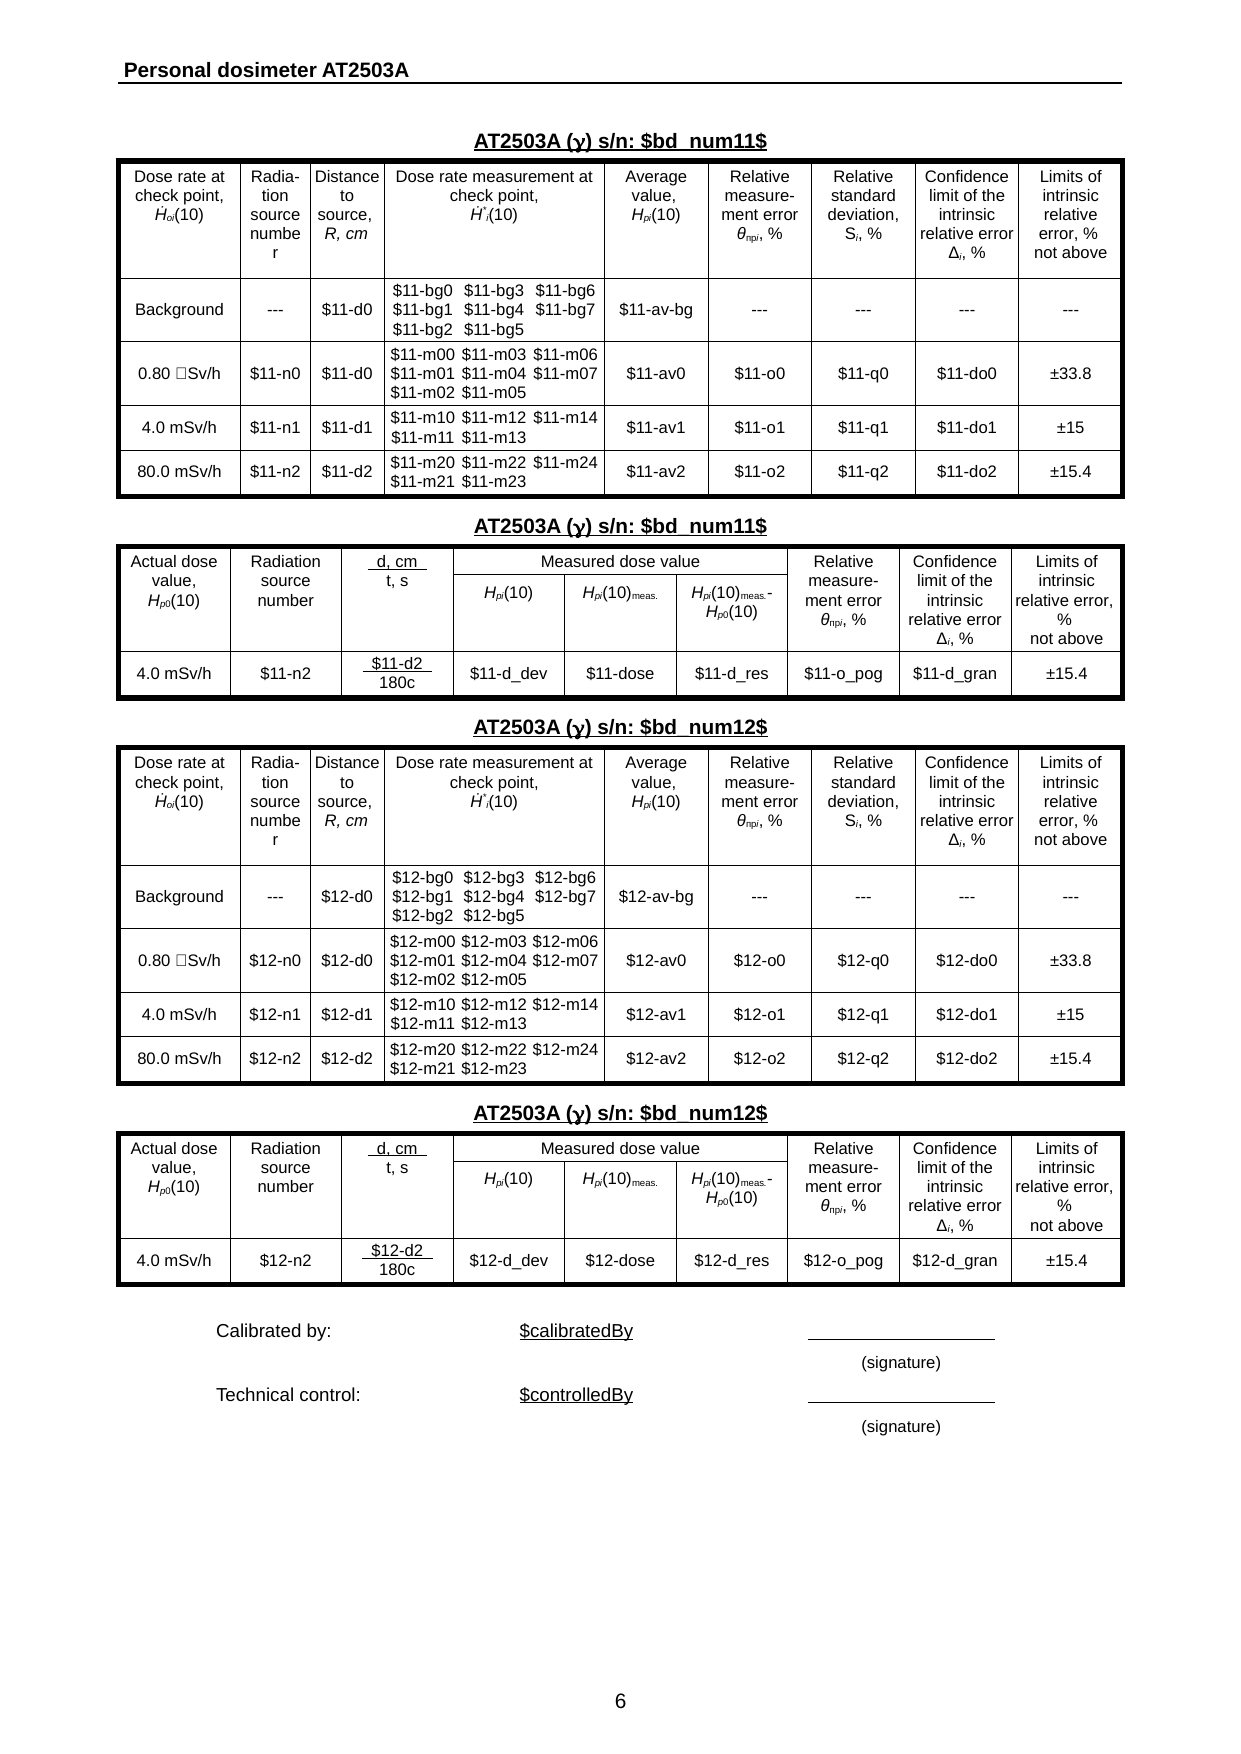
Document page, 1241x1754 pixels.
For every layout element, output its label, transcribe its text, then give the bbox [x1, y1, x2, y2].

table_cell $11-n2 [231, 652, 341, 695]
table_cell $11-av1 [605, 406, 708, 449]
table_cell Measured dose value [454, 549, 787, 574]
table_cell Hpi(10)meas. [565, 575, 676, 651]
table_cell ±33.8 [1019, 929, 1120, 992]
table_header AT2503A () s/n: $bd_num11$ [118, 114, 1122, 158]
table_cell Confidence limit of the intrinsic relative error Δi, % [900, 1136, 1011, 1238]
table_cell 80.0 mSv/h [121, 451, 240, 494]
table_cell $12-do1 [916, 993, 1018, 1036]
table_cell $11-av-bg [605, 279, 708, 341]
table_cell ±15.4 [1019, 1037, 1120, 1081]
table_cell $11-d2 [311, 451, 384, 494]
table_cell $12-q1 [812, 993, 915, 1036]
table_cell $11-q0 [812, 342, 915, 405]
table_cell d, cm t, s [342, 549, 453, 651]
table_cell $12-d1 [311, 993, 384, 1036]
table_header Calibrated by: [210, 1314, 514, 1347]
table_cell 4.0 mSv/h [121, 652, 230, 695]
table_cell $11-q1 [812, 406, 915, 449]
table_cell --- [916, 866, 1018, 928]
table_cell --- [709, 866, 811, 928]
table_cell Dose rate measurement at check point, Ḣ*i(10) [385, 750, 604, 864]
table_cell Actual dose value, Hp0(10) [121, 1136, 230, 1238]
table_cell ±15.4 [1012, 1239, 1120, 1282]
table_cell Hpi(10) [454, 1162, 564, 1238]
table_cell Hpi(10)meas.-Hp0(10) [677, 1162, 787, 1238]
table_cell d, cm t, s [342, 1136, 453, 1238]
table_cell $11-do2 [916, 451, 1018, 494]
table_cell $11-o1 [709, 406, 811, 449]
table_cell $11-n1 [241, 406, 310, 449]
table_cell $12-do0 [916, 929, 1018, 992]
table_cell Hpi(10) [454, 575, 564, 651]
table_cell $11-d_res [677, 652, 787, 695]
table_cell --- [916, 279, 1018, 341]
table_cell Confidence limit of the intrinsic relative error Δi, % [900, 549, 1011, 651]
table_cell [514, 1347, 771, 1378]
table_cell $12-av-bg [605, 866, 708, 928]
table_cell $12-m00 $12-m01 $12-m02 $12-m03 $12-m04 $12-m05 $12-m06 $12-m07 [385, 929, 604, 992]
table_cell $12-av2 [605, 1037, 708, 1081]
table_cell (signature) [771, 1347, 1031, 1378]
table_cell $11-dose [565, 652, 676, 695]
table_cell ±15 [1019, 993, 1120, 1036]
table_cell $12-av1 [605, 993, 708, 1036]
table_cell Distance to source, R, сm [311, 750, 384, 864]
table_cell Relative measure-ment error θпрi, % [709, 750, 811, 864]
table_cell $11-n2 [241, 451, 310, 494]
table_cell 4.0 mSv/h [121, 406, 240, 449]
table_cell Hpi(10)meas.-Hp0(10) [677, 575, 787, 651]
table_cell $11-m00 $11-m01 $11-m02 $11-m03 $11-m04 $11-m05 $11-m06 $11-m07 [385, 342, 604, 405]
table_cell Radiation source number [231, 549, 341, 651]
table_cell 0.80 Sv/h [121, 929, 240, 992]
table_cell $11-o2 [709, 451, 811, 494]
table_cell $11-m10 $11-m11 $11-m12 $11-m13 $11-m14 [385, 406, 604, 449]
table_cell 0.80 Sv/h [121, 342, 240, 405]
table_cell Dose rate measurement at check point, Ḣ*i(10) [385, 164, 604, 278]
table_cell ±15.4 [1019, 451, 1120, 494]
table_cell $12-dose [565, 1239, 676, 1282]
table_cell Limits of intrinsic relative error, % not above [1019, 750, 1120, 864]
table_cell ±15 [1019, 406, 1120, 449]
table_cell Confidence limit of the intrinsic relative error Δi, % [916, 750, 1018, 864]
table_cell $11-bg0 $11-bg1 $11-bg2 $11-bg3 $11-bg4 $11-bg5 $11-bg6 $11-bg7 [385, 279, 604, 341]
table_cell [514, 1411, 771, 1441]
table_cell [210, 1347, 514, 1378]
table_cell Average value, Hpi(10) [605, 164, 708, 278]
table_cell Limits of intrinsic relative error, % not above [1019, 164, 1120, 278]
table_cell --- [812, 279, 915, 341]
table_cell $11-av0 [605, 342, 708, 405]
table_cell [771, 1378, 1031, 1411]
table_cell Technical control: [210, 1378, 514, 1411]
table_cell Relative measure-ment error θпрi, % [788, 1136, 899, 1238]
table_cell $12-o1 [709, 993, 811, 1036]
table_header AT2503A () s/n: $bd_num12$ [118, 701, 1122, 745]
table_cell $12-d_res [677, 1239, 787, 1282]
table_cell $11-d1 [311, 406, 384, 449]
table_cell Background [121, 279, 240, 341]
table_cell 4.0 mSv/h [121, 993, 240, 1036]
table_cell $12-av0 [605, 929, 708, 992]
table_cell $12-n2 [231, 1239, 341, 1282]
table_cell $11-o_pog [788, 652, 899, 695]
table_cell $11-o0 [709, 342, 811, 405]
table_cell $12-q0 [812, 929, 915, 992]
table_cell $12-n2 [241, 1037, 310, 1081]
table_cell $12-m20 $12-m21 $12-m22 $12-m23 $12-m24 [385, 1037, 604, 1081]
table_cell --- [1019, 279, 1120, 341]
table_cell $11-av2 [605, 451, 708, 494]
table_cell $12-o2 [709, 1037, 811, 1081]
table_cell Distance to source, R, сm [311, 164, 384, 278]
table_cell Dose rate at check point, Ḣoi(10) [121, 750, 240, 864]
table_cell Relative measure-ment error θпрi, % [709, 164, 811, 278]
table_cell ±15.4 [1012, 652, 1120, 695]
table_cell $11-d_dev [454, 652, 564, 695]
table_cell --- [812, 866, 915, 928]
table_cell 4.0 mSv/h [121, 1239, 230, 1282]
table_cell $12-d_dev [454, 1239, 564, 1282]
table_cell $12-q2 [812, 1037, 915, 1081]
table_cell Limits of intrinsic relative error, % not above [1012, 1136, 1120, 1238]
table_cell Radia-tion source number [241, 164, 310, 278]
table_cell Relative standard deviation, Si, % [812, 164, 915, 278]
table_cell $12-o_pog [788, 1239, 899, 1282]
table_cell Dose rate at check point, Ḣoi(10) [121, 164, 240, 278]
table_cell $11-n0 [241, 342, 310, 405]
table_cell Relative standard deviation, Si, % [812, 750, 915, 864]
table_cell [210, 1411, 514, 1441]
table_cell $12-n0 [241, 929, 310, 992]
table_cell $12-bg0 $12-bg1 $12-bg2 $12-bg3 $12-bg4 $12-bg5 $12-bg6 $12-bg7 [385, 866, 604, 928]
table_header [771, 1314, 1031, 1347]
table_cell Radiation source number [231, 1136, 341, 1238]
table_cell --- [241, 279, 310, 341]
table_cell $controlledBy [514, 1378, 771, 1411]
table_cell $12-d2 [311, 1037, 384, 1081]
table_cell 80.0 mSv/h [121, 1037, 240, 1081]
table_cell $11-d0 [311, 279, 384, 341]
table_cell $11-q2 [812, 451, 915, 494]
table_cell $12-d0 [311, 929, 384, 992]
table_cell $11-m20 $11-m21 $11-m22 $11-m23 $11-m24 [385, 451, 604, 494]
table_cell Actual dose value, Hp0(10) [121, 549, 230, 651]
table_cell Radia-tion source number [241, 750, 310, 864]
table_cell --- [241, 866, 310, 928]
table_cell $12-d2 180c [342, 1239, 453, 1282]
table_cell Background [121, 866, 240, 928]
table_cell ±33.8 [1019, 342, 1120, 405]
table_cell $12-d_gran [900, 1239, 1011, 1282]
table_cell Hpi(10)meas. [565, 1162, 676, 1238]
table_cell --- [1019, 866, 1120, 928]
table_header AT2503A () s/n: $bd_num11$ [118, 499, 1122, 544]
table_cell Relative measure-ment error θпрi, % [788, 549, 899, 651]
table_cell $11-d_gran [900, 652, 1011, 695]
table_cell Average value, Hpi(10) [605, 750, 708, 864]
table_cell $11-d2 180c [342, 652, 453, 695]
table_cell $11-d0 [311, 342, 384, 405]
table_cell $12-o0 [709, 929, 811, 992]
table_cell $12-do2 [916, 1037, 1018, 1081]
table_header $calibratedBy [514, 1314, 771, 1347]
table_cell $12-m10 $12-m11 $12-m12 $12-m13 $12-m14 [385, 993, 604, 1036]
table_cell (signature) [771, 1411, 1031, 1441]
table_cell $11-do1 [916, 406, 1018, 449]
table_cell Limits of intrinsic relative error, % not above [1012, 549, 1120, 651]
table_cell Confidence limit of the intrinsic relative error Δi, % [916, 164, 1018, 278]
table_cell $12-d0 [311, 866, 384, 928]
table_cell $11-do0 [916, 342, 1018, 405]
table_cell $12-n1 [241, 993, 310, 1036]
table_header AT2503A () s/n: $bd_num12$ [118, 1086, 1122, 1131]
table_cell --- [709, 279, 811, 341]
table_cell Measured dose value [454, 1136, 787, 1161]
